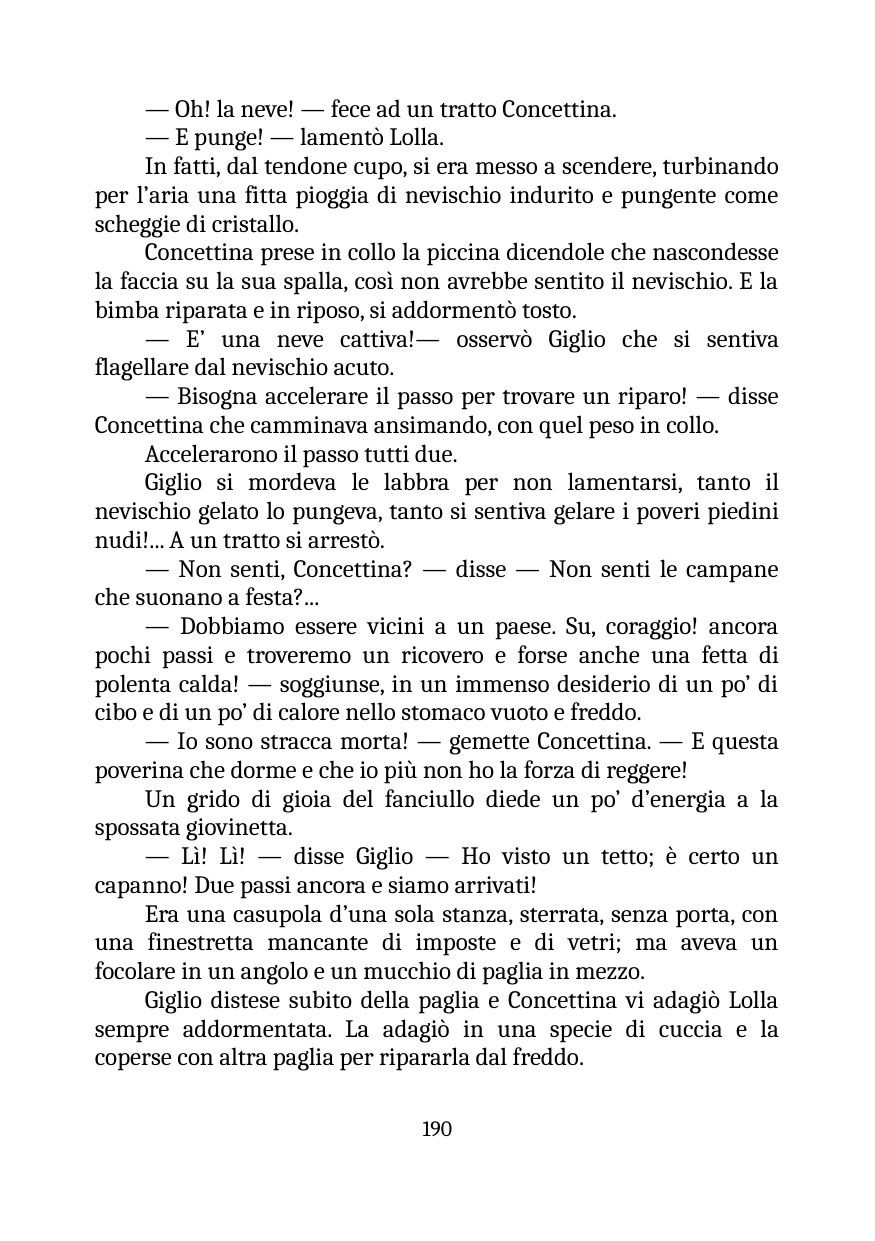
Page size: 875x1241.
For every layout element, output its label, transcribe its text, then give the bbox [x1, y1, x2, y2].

text — Lì! Lì! — disse Giglio — Ho visto un tetto; è certo un capanno! Due passi ancora e siamo arrivati! [94, 842, 779, 899]
text Concettina prese in collo la piccina dicendole che nascondesse la faccia su la sua spalla, così non avrebbe sentito il nevischio. E la bimba riparata e in riposo, si addormentò tosto. [94, 238, 779, 324]
text Accelerarono il passo tutti due. [94, 439, 779, 468]
text — Io sono stracca morta! — gemette Concettina. — E questa poverina che dorme e che io più non ho la forza di reggere! [94, 727, 779, 784]
text — Bisogna accelerare il passo per trovare un riparo! — disse Concettina che camminava ansimando, con quel peso in collo. [94, 382, 779, 439]
text — Oh! la neve! — fece ad un tratto Concettina. [94, 94, 779, 123]
text Un grido di gioia del fanciullo diede un po’ d’energia a la spossata giovinetta. [94, 784, 779, 842]
text In fatti, dal tendone cupo, si era messo a scendere, turbinando per l’aria una fitta pioggia di nevischio indurito e pungente come scheggie di cristallo. [94, 152, 779, 238]
text Giglio si mordeva le labbra per non lamentarsi, tanto il nevischio gelato lo pungeva, tanto si sentiva gelare i poveri piedini nudi!... A un tratto si arrestò. [94, 468, 779, 554]
text — Dobbiamo essere vicini a un paese. Su, coraggio! ancora pochi passi e troveremo un ricovero e forse anche una fetta di polenta calda! — soggiunse, in un immenso desiderio di un po’ di cibo e di un po’ di calore nello stomaco vuoto e freddo. [94, 612, 779, 727]
text Giglio distese subito della paglia e Concettina vi adagiò Lolla sempre addormentata. La adagiò in una specie di cuccia e la coperse con altra paglia per ripararla dal freddo. [94, 986, 779, 1072]
text — Non senti, Concettina? — disse — Non senti le campane che suonano a festa?... [94, 554, 779, 612]
text — E’ una neve cattiva!— osservò Giglio che si sentiva flagellare dal nevischio acuto. [94, 324, 779, 382]
text — E punge! — lamentò Lolla. [94, 123, 779, 152]
text Era una casupola d’una sola stanza, sterrata, senza porta, con una finestretta mancante di imposte e di vetri; ma aveva un focolare in un angolo e un mucchio di paglia in mezzo. [94, 899, 779, 986]
